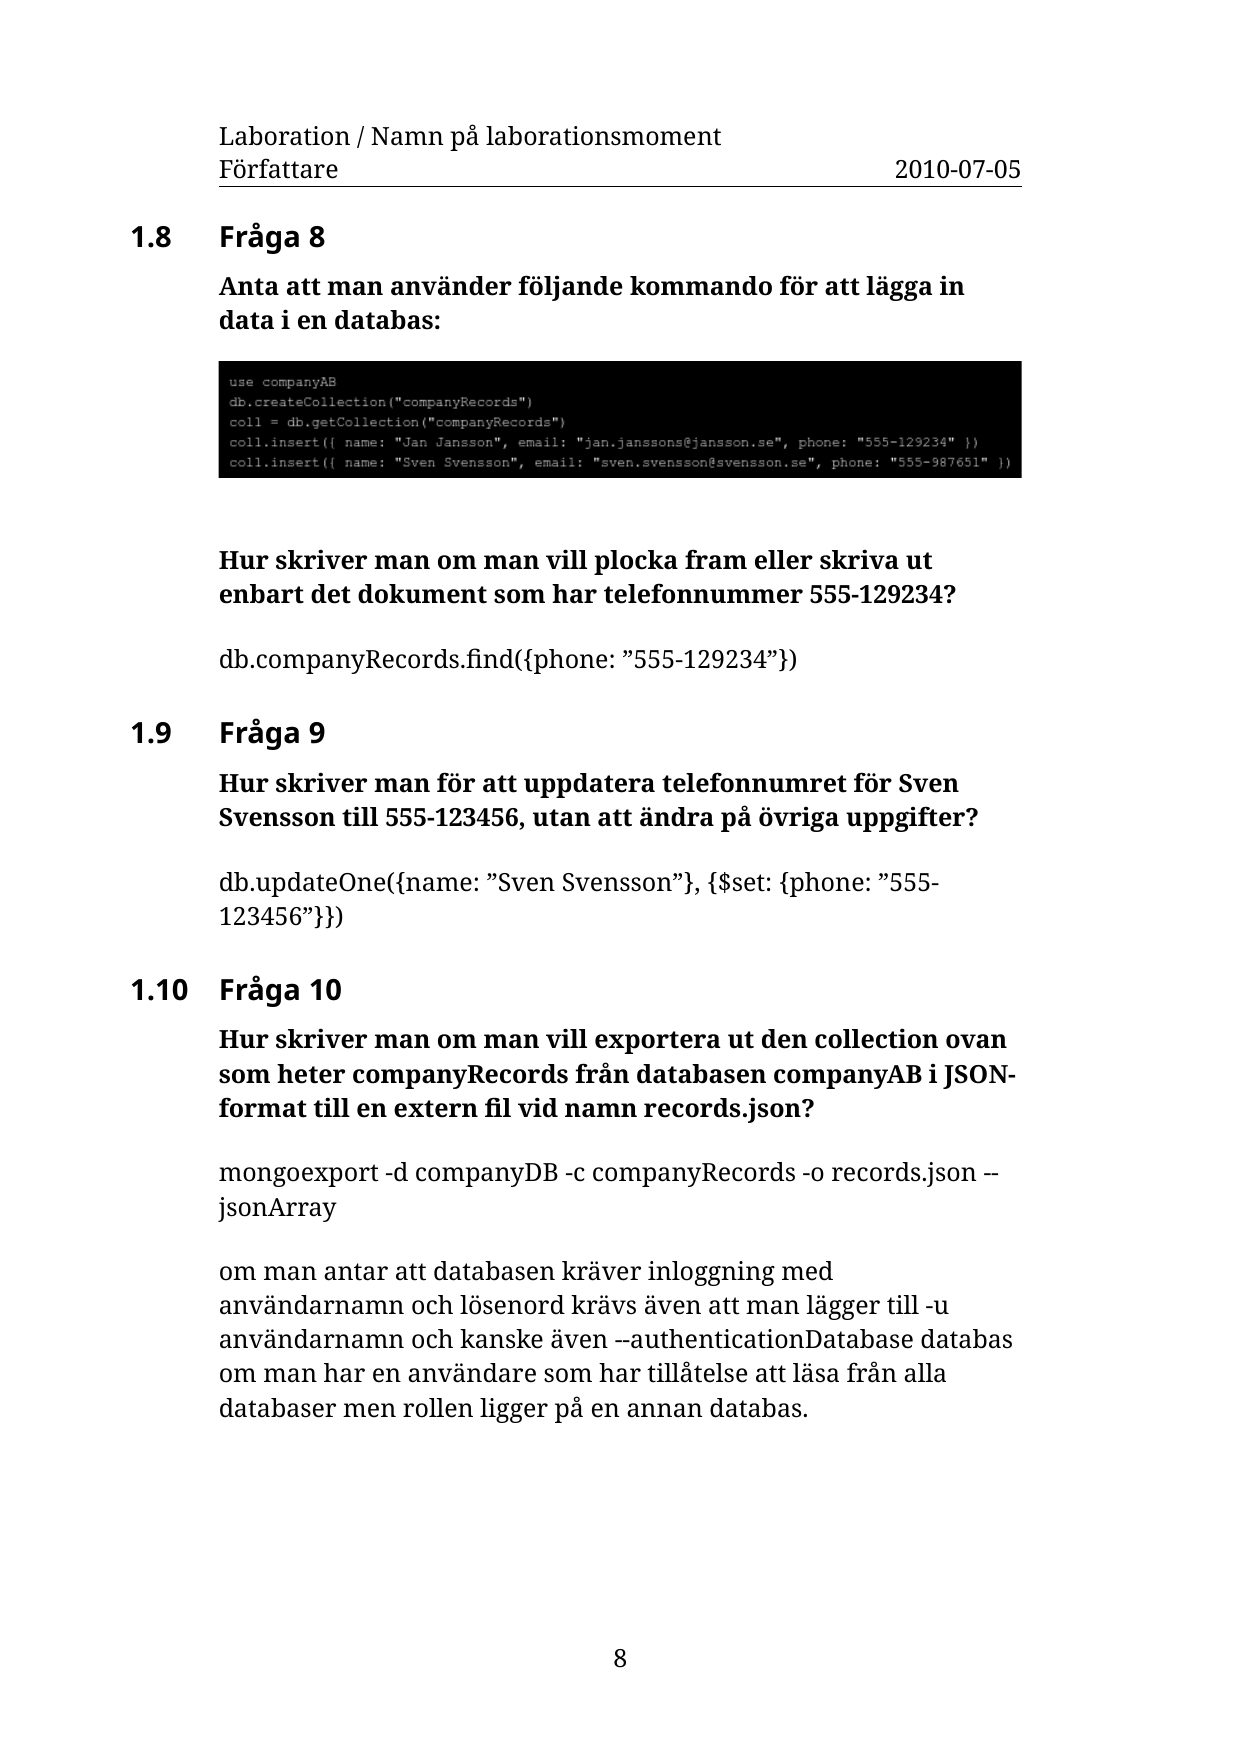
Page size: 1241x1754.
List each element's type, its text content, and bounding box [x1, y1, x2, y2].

subtitle Fråga 8 [130, 216, 1022, 256]
text db.updateOne({name: ”Sven Svensson”}, {$set: {phone: ”555-123456”}}) [218, 864, 1022, 932]
text om man antar att databasen kräver inloggning med användarnamn och lösenord krävs även att man lägger till -u användarnamn och kanske även --authenticationDatabase databas om man har en användare som har tillåtelse att läsa från alla databaser men rollen ligger på en annan databas. [218, 1254, 1022, 1424]
text Hur skriver man om man vill exportera ut den collection ovan som heter companyRecords från databasen companyAB i JSON-format till en extern fil vid namn records.json? [218, 1022, 1022, 1124]
text mongoexport -d companyDB -c companyRecords -o records.json --jsonArray [218, 1155, 1022, 1223]
subtitle Fråga 9 [130, 713, 1022, 752]
picture [218, 361, 1022, 478]
subtitle Fråga 10 [130, 969, 1022, 1009]
text Hur skriver man om man vill plocka fram eller skriva ut enbart det dokument som har telefonnummer 555-129234? [218, 542, 1022, 611]
text db.companyRecords.find({phone: ”555-129234”}) [218, 641, 1022, 675]
text Hur skriver man för att uppdatera telefonnumret för Sven Svensson till 555-123456, utan att ändra på övriga uppgifter? [218, 765, 1022, 833]
text Anta att man använder följande kommando för att lägga in data i en databas: [218, 269, 1022, 337]
